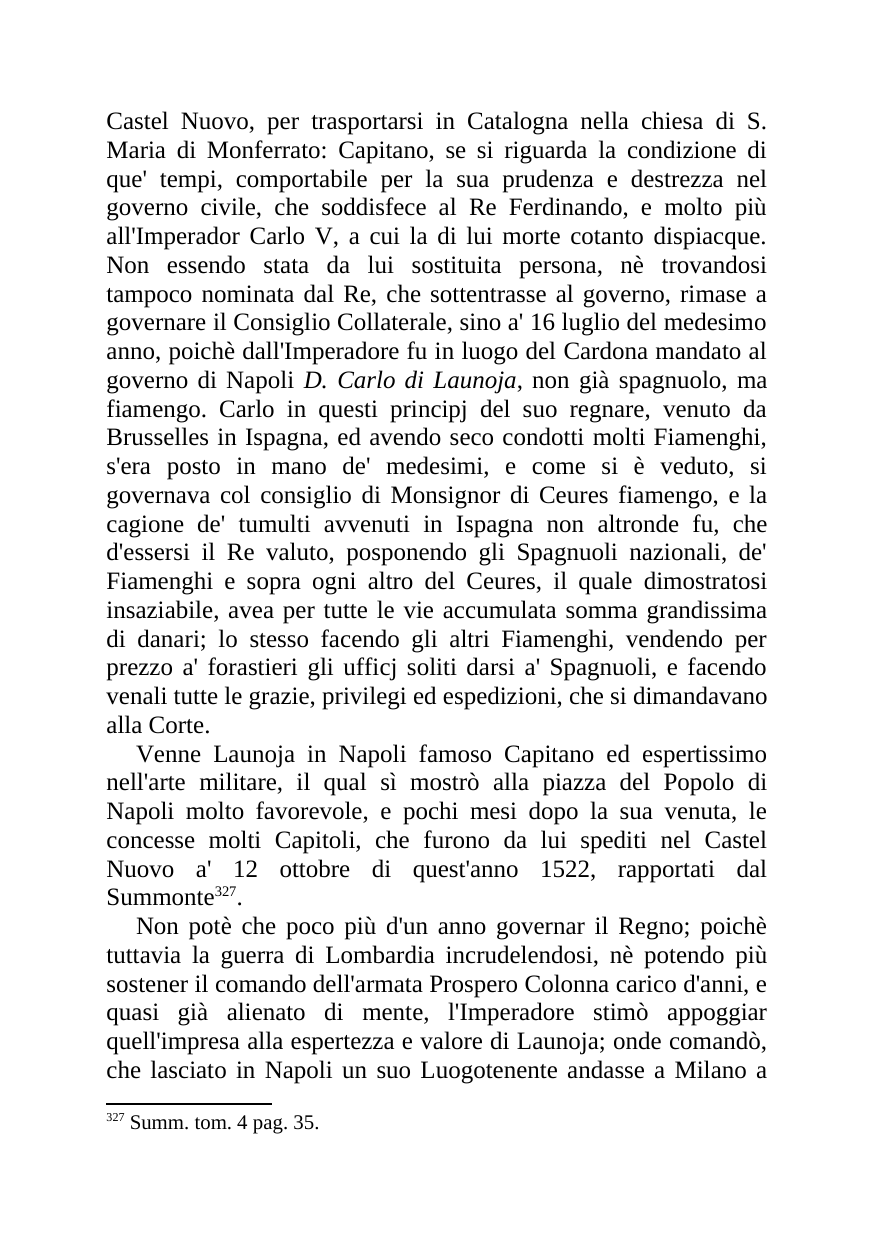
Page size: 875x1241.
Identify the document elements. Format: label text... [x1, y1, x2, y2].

text Non potè che poco più d'un anno governar il Regno; poichè tuttavia la guerra di Lombardia incrudelendosi, nè potendo più sostener il comando dell'armata Prospero Colonna carico d'anni, e quasi già alienato di mente, l'Imperadore stimò appoggiar quell'impresa alla espertezza e valore di Launoja; onde comandò, che lasciato in Napoli un suo Luogotenente andasse a Milano a [106, 911, 768, 1084]
text Castel Nuovo, per trasportarsi in Catalogna nella chiesa di S. Maria di Monferrato: Capitano, se si riguarda la condizione di que' tempi, comportabile per la sua prudenza e destrezza nel governo civile, che soddisfece al Re Ferdinando, e molto più all'Imperador Carlo V, a cui la di lui morte cotanto dispiacque. Non essendo stata da lui sostituita persona, nè trovandosi tampoco nominata dal Re, che sottentrasse al governo, rimase a governare il Consiglio Collaterale, sino a' 16 luglio del medesimo anno, poichè dall'Imperadore fu in luogo del Cardona mandato al governo di Napoli D. Carlo di Launoja, non già spagnuolo, ma fiamengo. Carlo in questi principj del suo regnare, venuto da Brusselles in Ispagna, ed avendo seco condotti molti Fiamenghi, s'era posto in mano de' medesimi, e come si è veduto, si governava col consiglio di Monsignor di Ceures fiamengo, e la cagione de' tumulti avvenuti in Ispagna non altronde fu, che d'essersi il Re valuto, posponendo gli Spagnuoli nazionali, de' Fiamenghi e sopra ogni altro del Ceures, il quale dimostratosi insaziabile, avea per tutte le vie accumulata somma grandissima di danari; lo stesso facendo gli altri Fiamenghi, vendendo per prezzo a' forastieri gli ufficj soliti darsi a' Spagnuoli, e facendo venali tutte le grazie, privilegi ed espedizioni, che si dimandavano alla Corte. [106, 106, 768, 739]
text Summ. tom. 4 pag. 35. [106, 1110, 768, 1134]
text Venne Launoja in Napoli famoso Capitano ed espertissimo nell'arte militare, il qual sì mostrò alla piazza del Popolo di Napoli molto favorevole, e pochi mesi dopo la sua venuta, le concesse molti Capitoli, che furono da lui spediti nel Castel Nuovo a' 12 ottobre di quest'anno 1522, rapportati dal Summonte. [106, 739, 768, 911]
